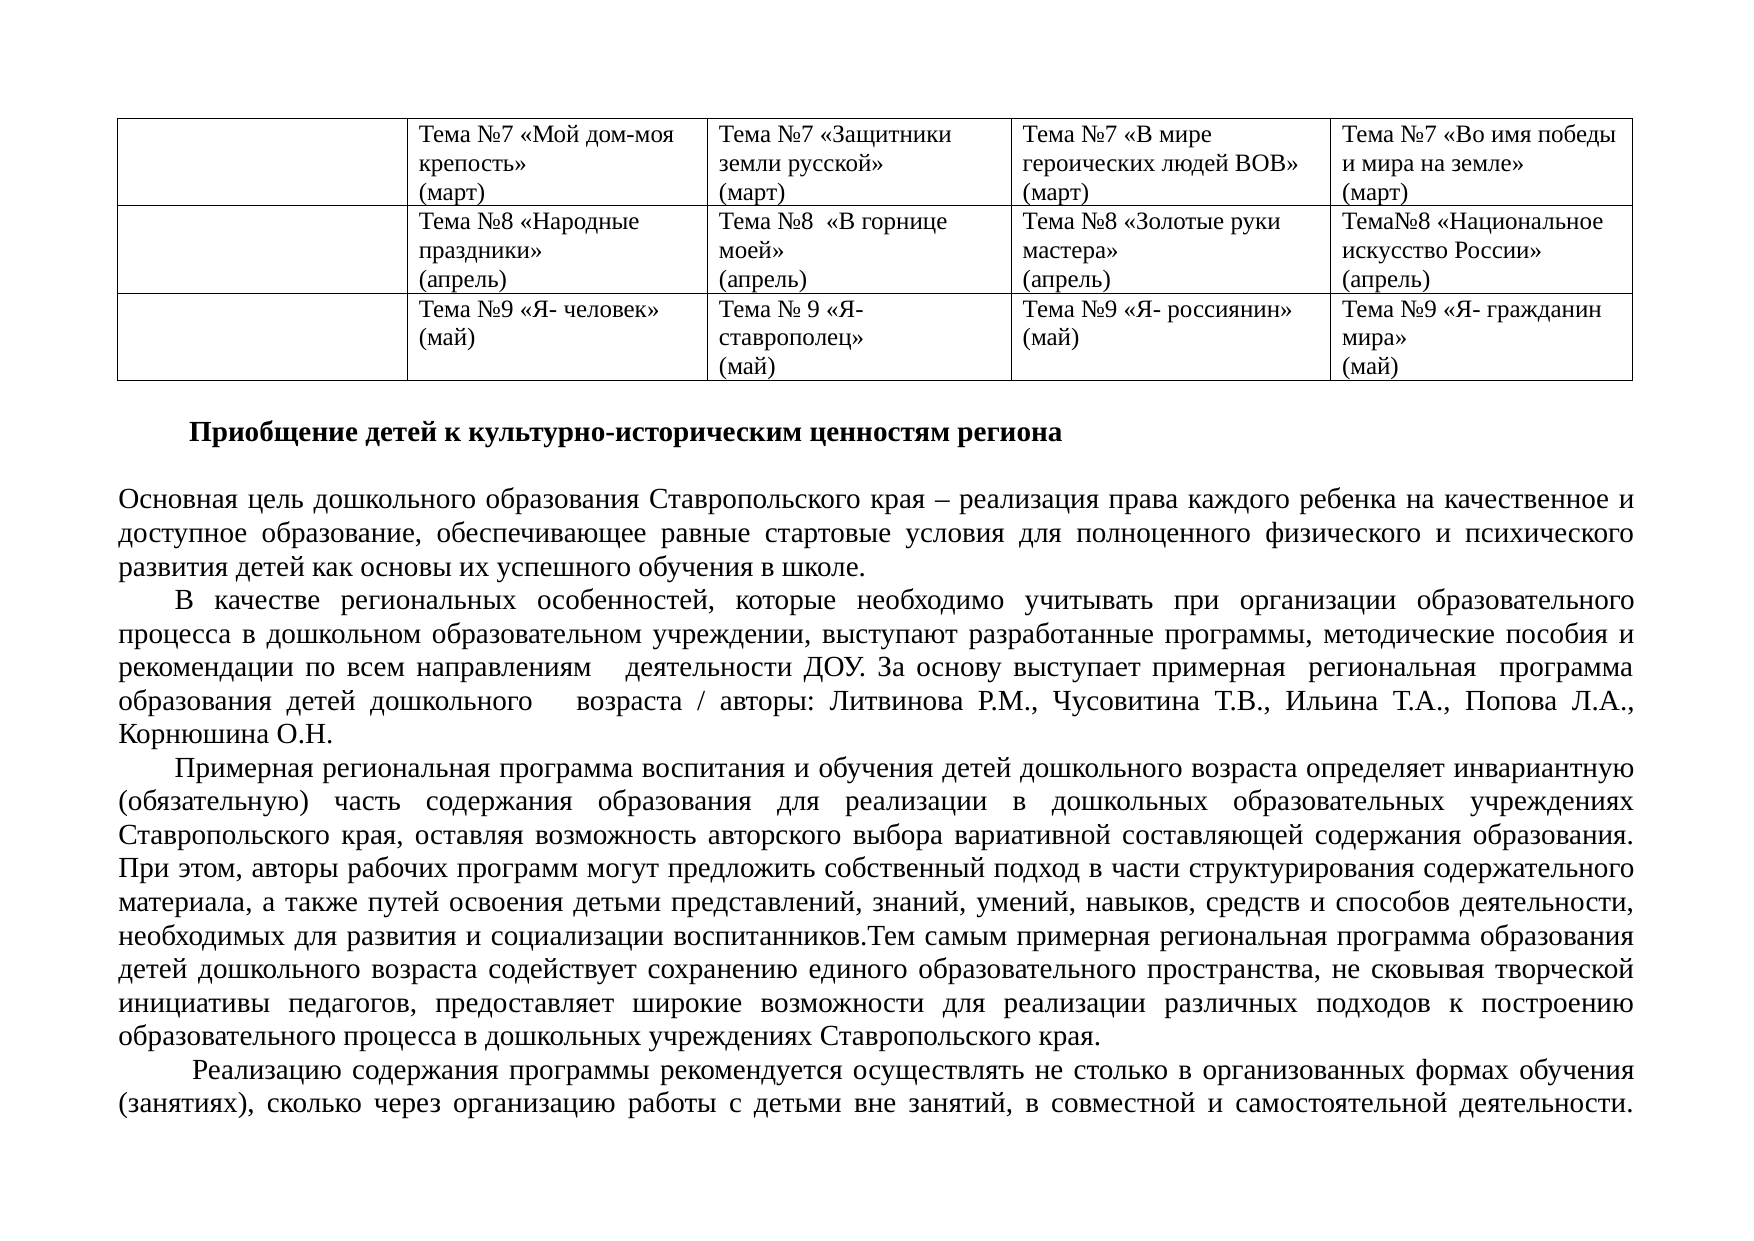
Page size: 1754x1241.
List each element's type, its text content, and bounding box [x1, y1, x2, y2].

table_cell Тема № 9 «Я- ставрополец» (май) [708, 294, 1011, 380]
table_cell Тема №7 «Защитники земли русской» (март) [708, 119, 1011, 205]
table_cell Тема №7 «В мире героических людей ВОВ» (март) [1012, 119, 1330, 205]
table_cell [118, 206, 407, 293]
table_cell Тема №9 «Я- гражданин мира» (май) [1331, 294, 1632, 380]
table_cell Тема №7 «Во имя победы и мира на земле» (март) [1331, 119, 1632, 205]
table_cell [118, 294, 407, 380]
text Реализацию содержания программы рекомендуется осуществлять не столько в организованных формах обучения (занятиях), сколько через организацию работы с детьми вне занятий, в совместной и самостоятельной деятельности. [118, 1052, 1636, 1119]
table_cell [118, 119, 407, 205]
text Примерная региональная программа воспитания и обучения детей дошкольного возраста определяет инвариантную (обязательную) часть содержания образования для реализации в дошкольных образовательных учреждениях Ставропольского края, оставляя возможность авторского выбора вариативной составляющей содержания образования. При этом, авторы рабочих программ могут предложить собственный подход в части структурирования содержательного материала, а также путей освоения детьми представлений, знаний, умений, навыков, средств и способов деятельности, необходимых для развития и социализации воспитанников.Тем самым примерная региональная программа образования детей дошкольного возраста содействует сохранению единого образовательного пространства, не сковывая творческой инициативы педагогов, предоставляет широкие возможности для реализации различных подходов к построению образовательного процесса в дошкольных учреждениях Ставропольского края. [118, 750, 1636, 1052]
table_cell Тема №9 «Я- россиянин» (май) [1012, 294, 1330, 380]
text Основная цель дошкольного образования Ставропольского края – реализация права каждого ребенка на качественное и доступное образование, обеспечивающее равные стартовые условия для полноценного физического и психического развития детей как основы их успешного обучения в школе. [118, 482, 1636, 582]
table_cell Тема №8 «Народные праздники» (апрель) [408, 206, 707, 293]
table_cell Тема №8 «Золотые руки мастера» (апрель) [1012, 206, 1330, 293]
text В качестве региональных особенностей, которые необходимо учитывать при организации образовательного процесса в дошкольном образовательном учреждении, выступают разработанные программы, методические пособия и рекомендации по всем направлениям деятельности ДОУ. За основу выступает примерная региональная программа образования детей дошкольного возраста / авторы: Литвинова Р.М., Чусовитина Т.В., Ильина Т.А., Попова Л.А., Корнюшина О.Н. [118, 582, 1636, 750]
table_cell Тема №8 «В горнице моей» (апрель) [708, 206, 1011, 293]
table_cell Тема №9 «Я- человек» (май) [408, 294, 707, 380]
table_cell Тема №7 «Мой дом-моя крепость» (март) [408, 119, 707, 205]
table_cell Тема№8 «Национальное искусство России» (апрель) [1331, 206, 1632, 293]
text Приобщение детей к культурно-историческим ценностям региона [118, 414, 1636, 448]
